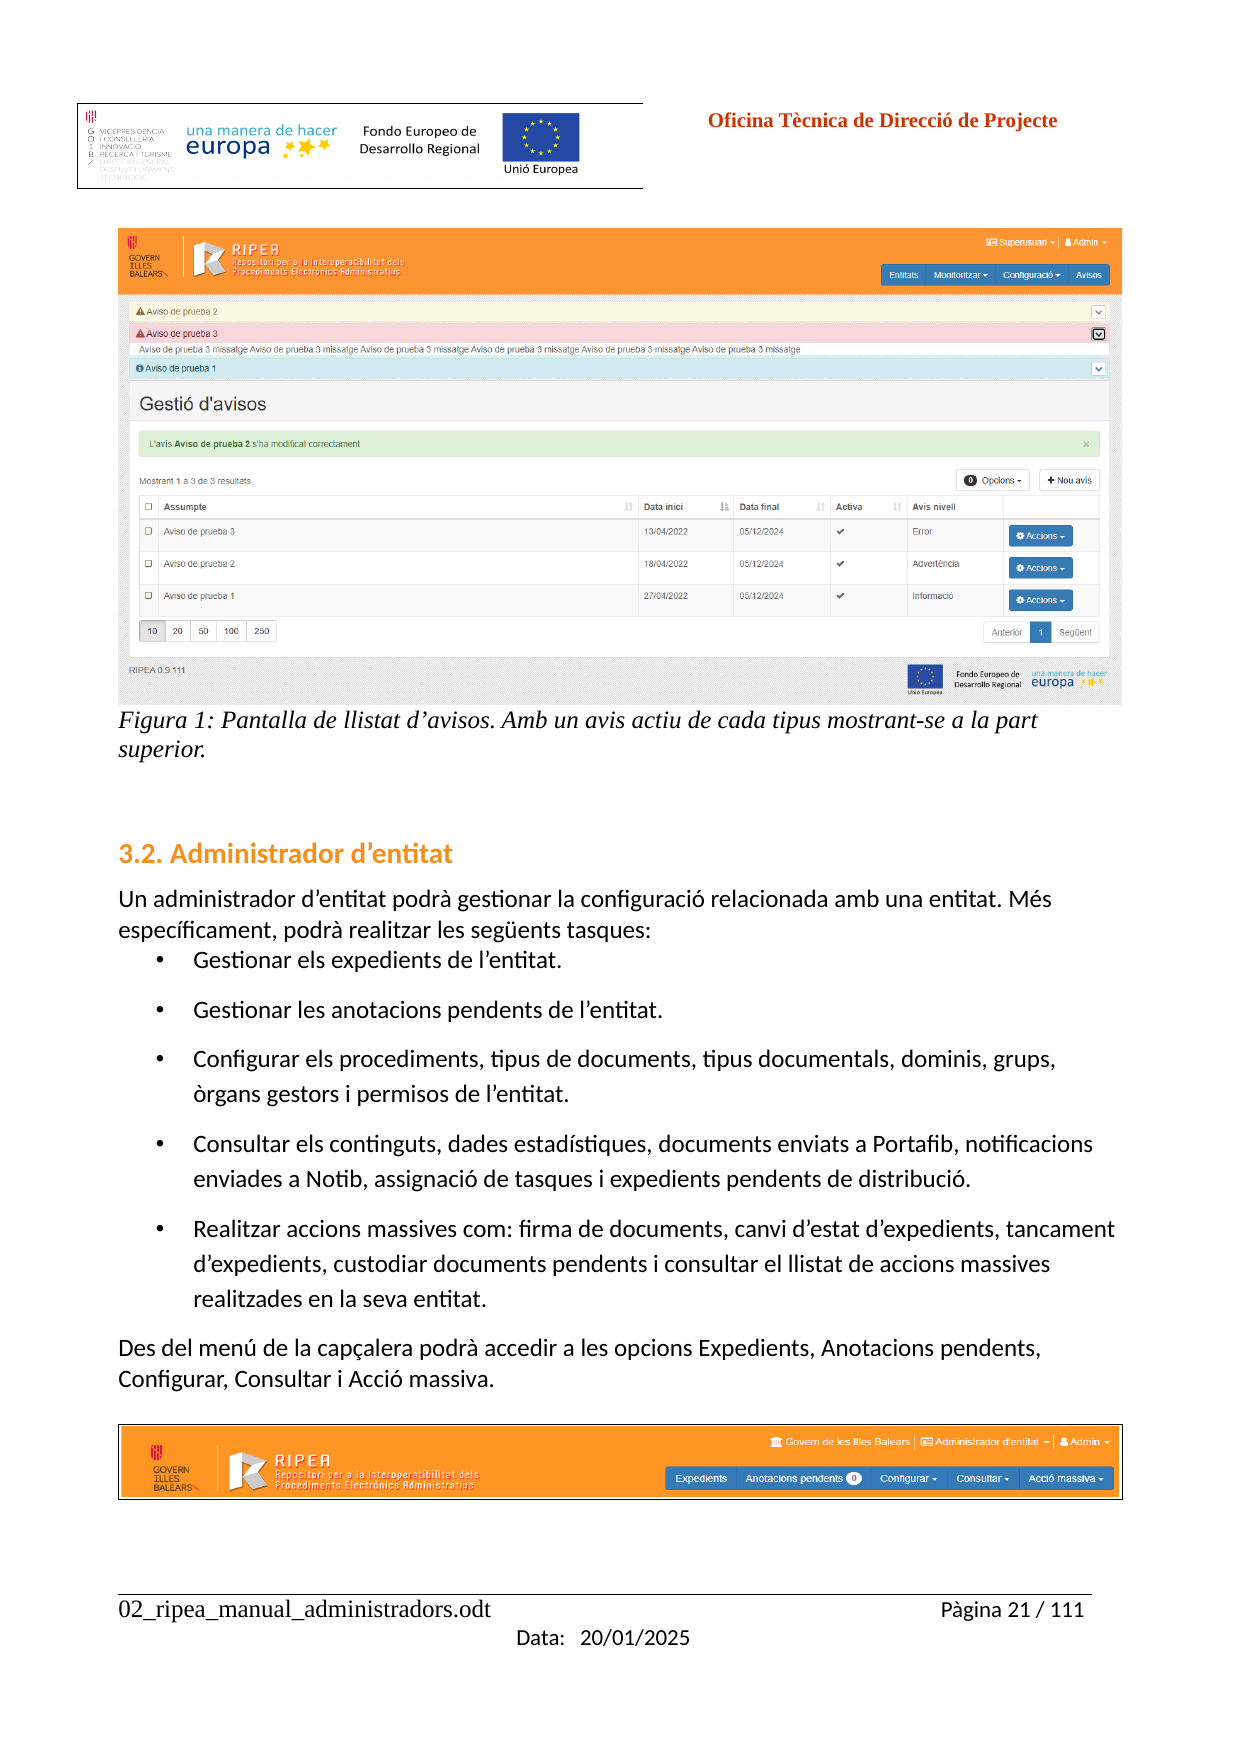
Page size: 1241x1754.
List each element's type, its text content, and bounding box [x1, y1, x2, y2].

text Des del menú de la capçalera podrà accedir a les opcions Expedients, Anotacions pendents, Configurar, Consultar i Acció massiva. [118, 1332, 1122, 1393]
subtitle 3.2. Administrador d’entitat [118, 835, 1122, 871]
picture [121, 1426, 1119, 1497]
picture [118, 228, 1123, 705]
picture [184, 108, 585, 182]
list Gestionar els expedients de l’entitat. [156, 944, 1122, 975]
list Gestionar les anotacions pendents de l’entitat. [156, 994, 1122, 1024]
list Realitzar accions massives com: firma de documents, canvi d’estat d’expedients, tancament d’expedients, custodiar documents pendents i consultar el llistat de accions massives realitzades en la seva entitat. [156, 1213, 1122, 1313]
list Configurar els procediments, tipus de documents, tipus documentals, dominis, grups, òrgans gestors i permisos de l’entitat. [156, 1043, 1122, 1109]
text Figura 1: Pantalla de llistat d’avisos. Amb un avis actiu de cada tipus mostrant-se a la part superior. [118, 705, 1122, 762]
list Consultar els continguts, dades estadístiques, documents enviats a Portafib, notificacions enviades a Notib, assignació de tasques i expedients pendents de distribució. [156, 1128, 1122, 1194]
picture [82, 108, 178, 182]
text Un administrador d’entitat podrà gestionar la configuració relacionada amb una entitat. Més específicament, podrà realitzar les següents tasques: [118, 883, 1122, 944]
